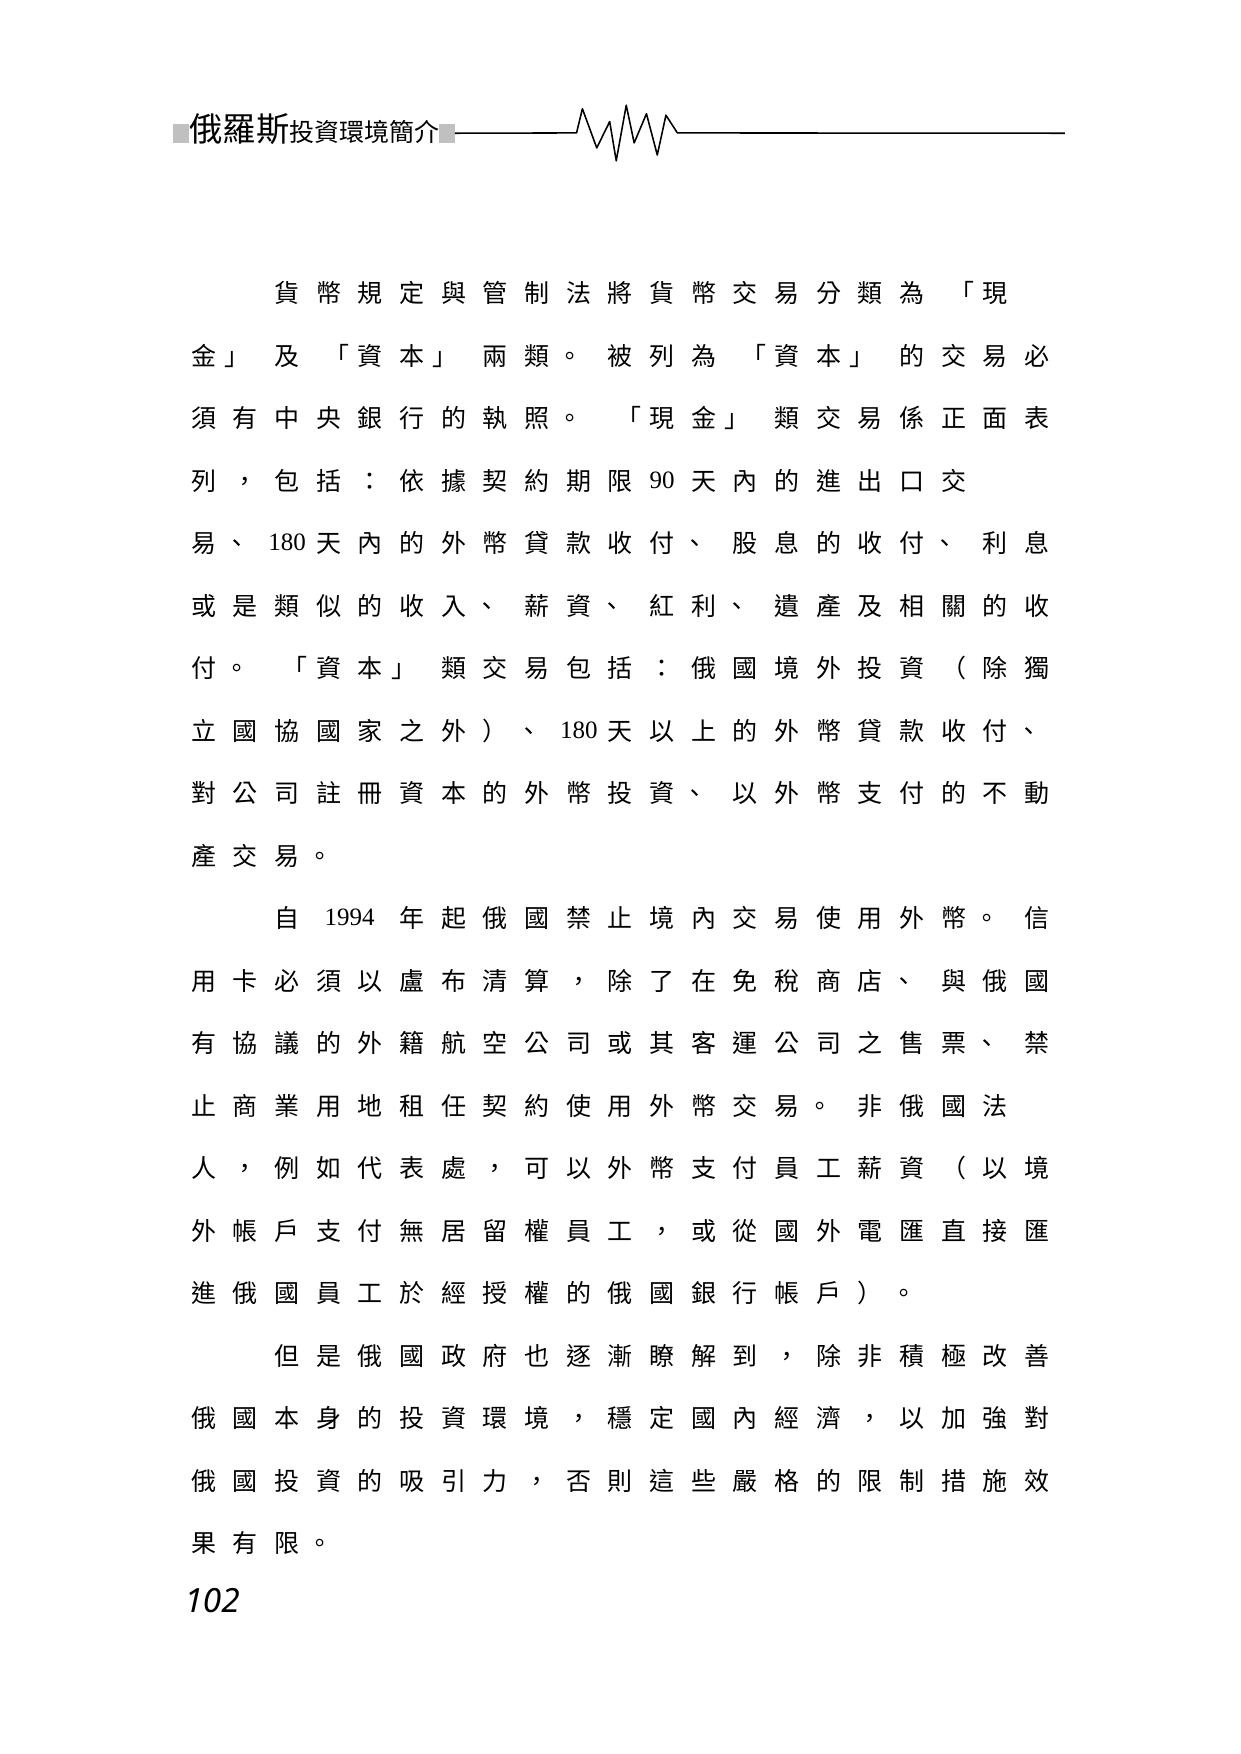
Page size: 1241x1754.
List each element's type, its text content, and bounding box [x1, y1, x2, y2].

text 但是俄國政府也逐漸瞭解到，除非積極改善俄國本身的投資環境，穩定國內經濟，以加強對俄國投資的吸引力，否則這些嚴格的限制措施效果有限。 [183, 1313, 1058, 1563]
text 貨幣規定與管制法將貨幣交易分類為「現金」及「資本」兩類。被列為「資本」的交易必須有中央銀行的執照。「現金」類交易係正面表列，包括：依據契約期限90天內的進出口交易、180天內的外幣貸款收付、股息的收付、利息或是類似的收入、薪資、紅利、遺產及相關的收付。「資本」類交易包括：俄國境外投資（除獨立國協國家之外）、180天以上的外幣貸款收付、對公司註冊資本的外幣投資、以外幣支付的不動產交易。 [183, 250, 1058, 875]
text 自1994年起俄國禁止境內交易使用外幣。信用卡必須以盧布清算，除了在免稅商店、與俄國有協議的外籍航空公司或其客運公司之售票、禁止商業用地租任契約使用外幣交易。非俄國法人，例如代表處，可以外幣支付員工薪資（以境外帳戶支付無居留權員工，或從國外電匯直接匯進俄國員工於經授權的俄國銀行帳戶）。 [183, 875, 1058, 1313]
